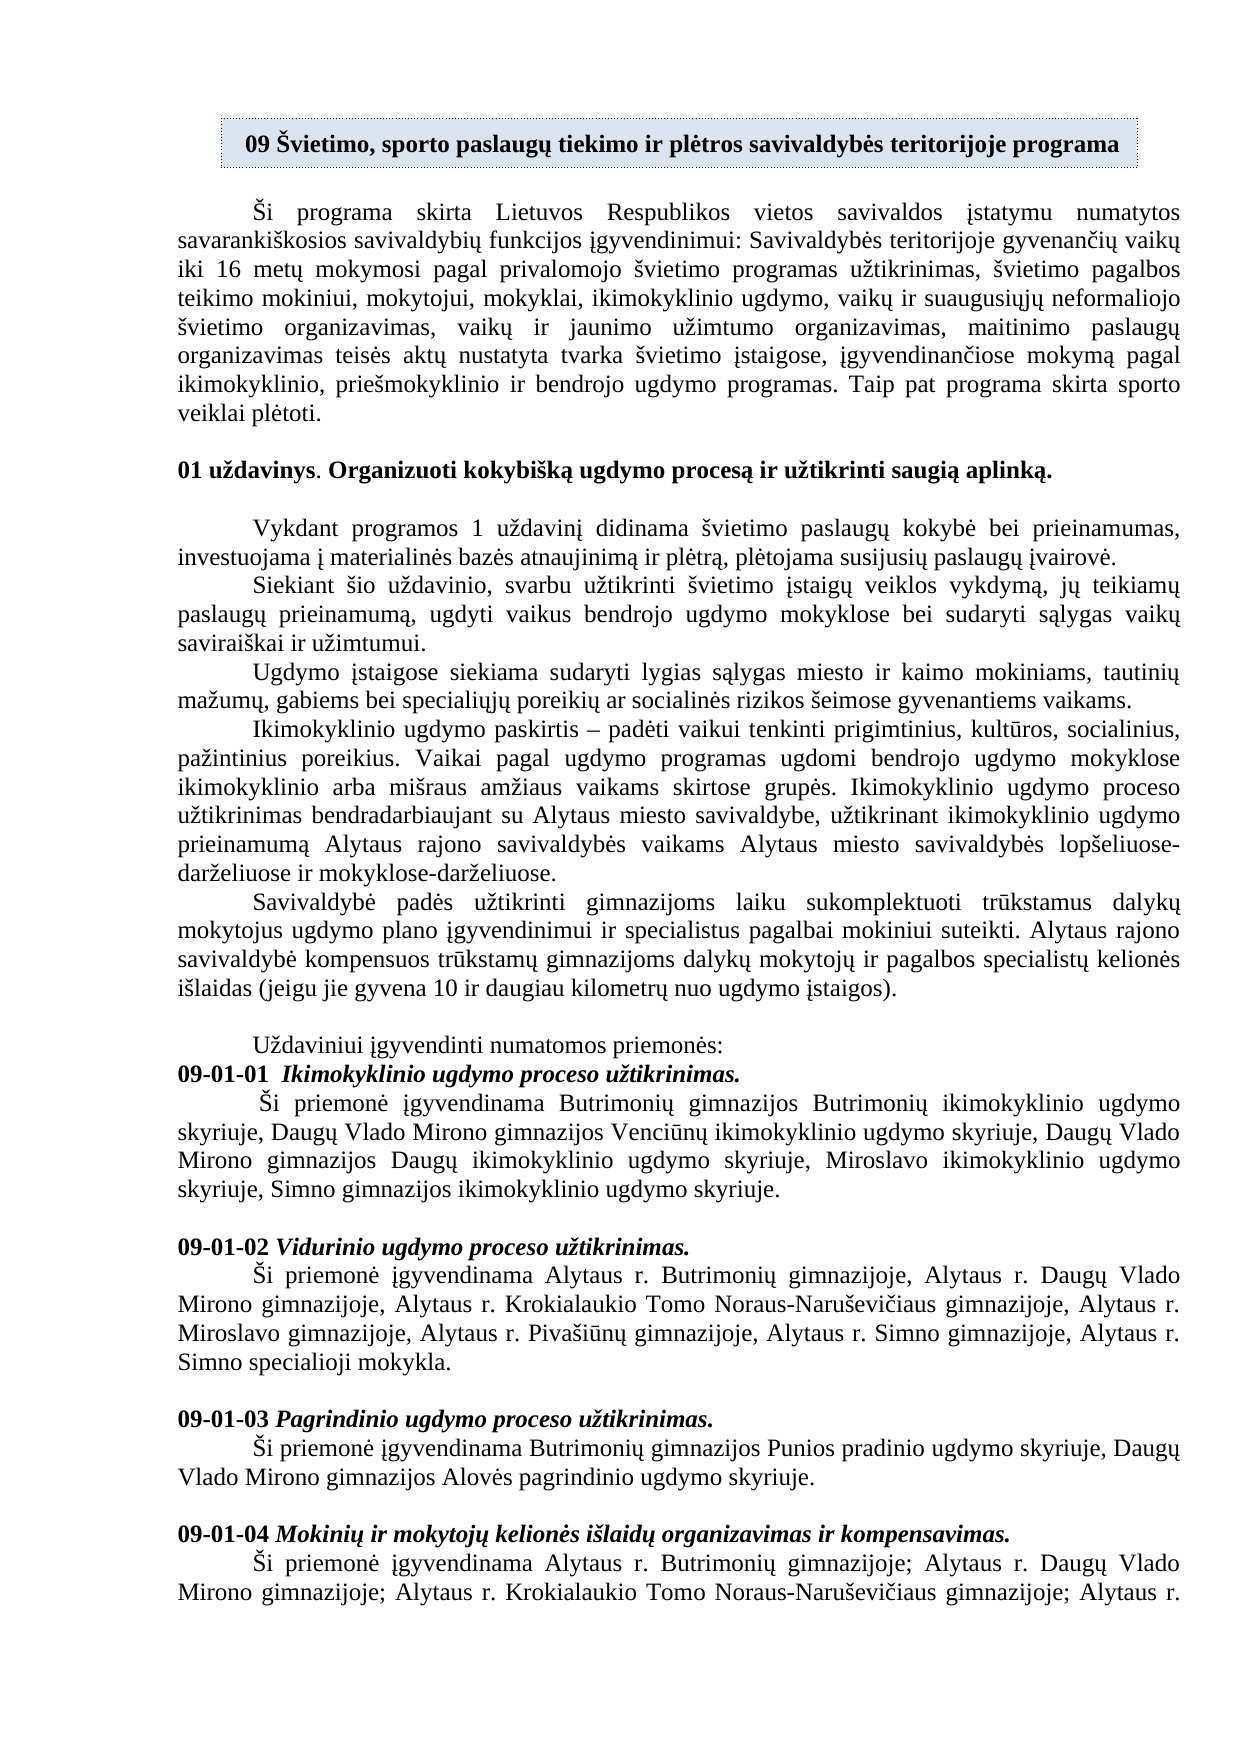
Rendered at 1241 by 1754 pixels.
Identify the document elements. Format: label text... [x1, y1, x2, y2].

text 09-01-03 Pagrindinio ugdymo proceso užtikrinimas. [177, 1404, 1181, 1433]
text Vykdant programos 1 uždavinį didinama švietimo paslaugų kokybė bei prieinamumas, investuojama į materialinės bazės atnaujinimą ir plėtrą, plėtojama susijusių paslaugų įvairovė. [177, 513, 1181, 571]
text Ši priemonė įgyvendinama Butrimonių gimnazijos Butrimonių ikimokyklinio ugdymo skyriuje, Daugų Vlado Mirono gimnazijos Venciūnų ikimokyklinio ugdymo skyriuje, Daugų Vlado Mirono gimnazijos Daugų ikimokyklinio ugdymo skyriuje, Miroslavo ikimokyklinio ugdymo skyriuje, Simno gimnazijos ikimokyklinio ugdymo skyriuje. [177, 1088, 1181, 1203]
text Uždaviniui įgyvendinti numatomos priemonės: [177, 1031, 1181, 1059]
text Ugdymo įstaigose siekiama sudaryti lygias sąlygas miesto ir kaimo mokiniams, tautinių mažumų, gabiems bei specialiųjų poreikių ar socialinės rizikos šeimose gyvenantiems vaikams. [177, 657, 1181, 714]
text 01 uždavinys. Organizuoti kokybišką ugdymo procesą ir užtikrinti saugią aplinką. [177, 456, 1181, 484]
table_header 09 Švietimo, sporto paslaugų tiekimo ir plėtros savivaldybės teritorijoje programa [221, 118, 1137, 167]
text Ši priemonė įgyvendinama Alytaus r. Butrimonių gimnazijoje, Alytaus r. Daugų Vlado Mirono gimnazijoje, Alytaus r. Krokialaukio Tomo Noraus-Naruševičiaus gimnazijoje, Alytaus r. Miroslavo gimnazijoje, Alytaus r. Pivašiūnų gimnazijoje, Alytaus r. Simno gimnazijoje, Alytaus r. Simno specialioji mokykla. [177, 1261, 1181, 1376]
text Ši priemonė įgyvendinama Alytaus r. Butrimonių gimnazijoje; Alytaus r. Daugų Vlado Mirono gimnazijoje; Alytaus r. Krokialaukio Tomo Noraus-Naruševičiaus gimnazijoje; Alytaus r. [177, 1548, 1181, 1606]
text Savivaldybė padės užtikrinti gimnazijoms laiku sukomplektuoti trūkstamus dalykų mokytojus ugdymo plano įgyvendinimui ir specialistus pagalbai mokiniui suteikti. Alytaus rajono savivaldybė kompensuos trūkstamų gimnazijoms dalykų mokytojų ir pagalbos specialistų kelionės išlaidas (jeigu jie gyvena 10 ir daugiau kilometrų nuo ugdymo įstaigos). [177, 887, 1181, 1002]
text 09-01-02 Vidurinio ugdymo proceso užtikrinimas. [177, 1232, 1181, 1261]
text Ikimokyklinio ugdymo paskirtis – padėti vaikui tenkinti prigimtinius, kultūros, socialinius, pažintinius poreikius. Vaikai pagal ugdymo programas ugdomi bendrojo ugdymo mokyklose ikimokyklinio arba mišraus amžiaus vaikams skirtose grupės. Ikimokyklinio ugdymo proceso užtikrinimas bendradarbiaujant su Alytaus miesto savivaldybe, užtikrinant ikimokyklinio ugdymo prieinamumą Alytaus rajono savivaldybės vaikams Alytaus miesto savivaldybės lopšeliuose-darželiuose ir mokyklose-darželiuose. [177, 714, 1181, 887]
text Ši priemonė įgyvendinama Butrimonių gimnazijos Punios pradinio ugdymo skyriuje, Daugų Vlado Mirono gimnazijos Alovės pagrindinio ugdymo skyriuje. [177, 1433, 1181, 1491]
text 09-01-04 Mokinių ir mokytojų kelionės išlaidų organizavimas ir kompensavimas. [177, 1519, 1181, 1548]
text 09-01-01 Ikimokyklinio ugdymo proceso užtikrinimas. [177, 1059, 1181, 1088]
text Ši programa skirta Lietuvos Respublikos vietos savivaldos įstatymu numatytos savarankiškosios savivaldybių funkcijos įgyvendinimui: Savivaldybės teritorijoje gyvenančių vaikų iki 16 metų mokymosi pagal privalomojo švietimo programas užtikrinimas, švietimo pagalbos teikimo mokiniui, mokytojui, mokyklai, ikimokyklinio ugdymo, vaikų ir suaugusiųjų neformaliojo švietimo organizavimas, vaikų ir jaunimo užimtumo organizavimas, maitinimo paslaugų organizavimas teisės aktų nustatyta tvarka švietimo įstaigose, įgyvendinančiose mokymą pagal ikimokyklinio, priešmokyklinio ir bendrojo ugdymo programas. Taip pat programa skirta sporto veiklai plėtoti. [177, 197, 1181, 427]
text Siekiant šio uždavinio, svarbu užtikrinti švietimo įstaigų veiklos vykdymą, jų teikiamų paslaugų prieinamumą, ugdyti vaikus bendrojo ugdymo mokyklose bei sudaryti sąlygas vaikų saviraiškai ir užimtumui. [177, 571, 1181, 657]
